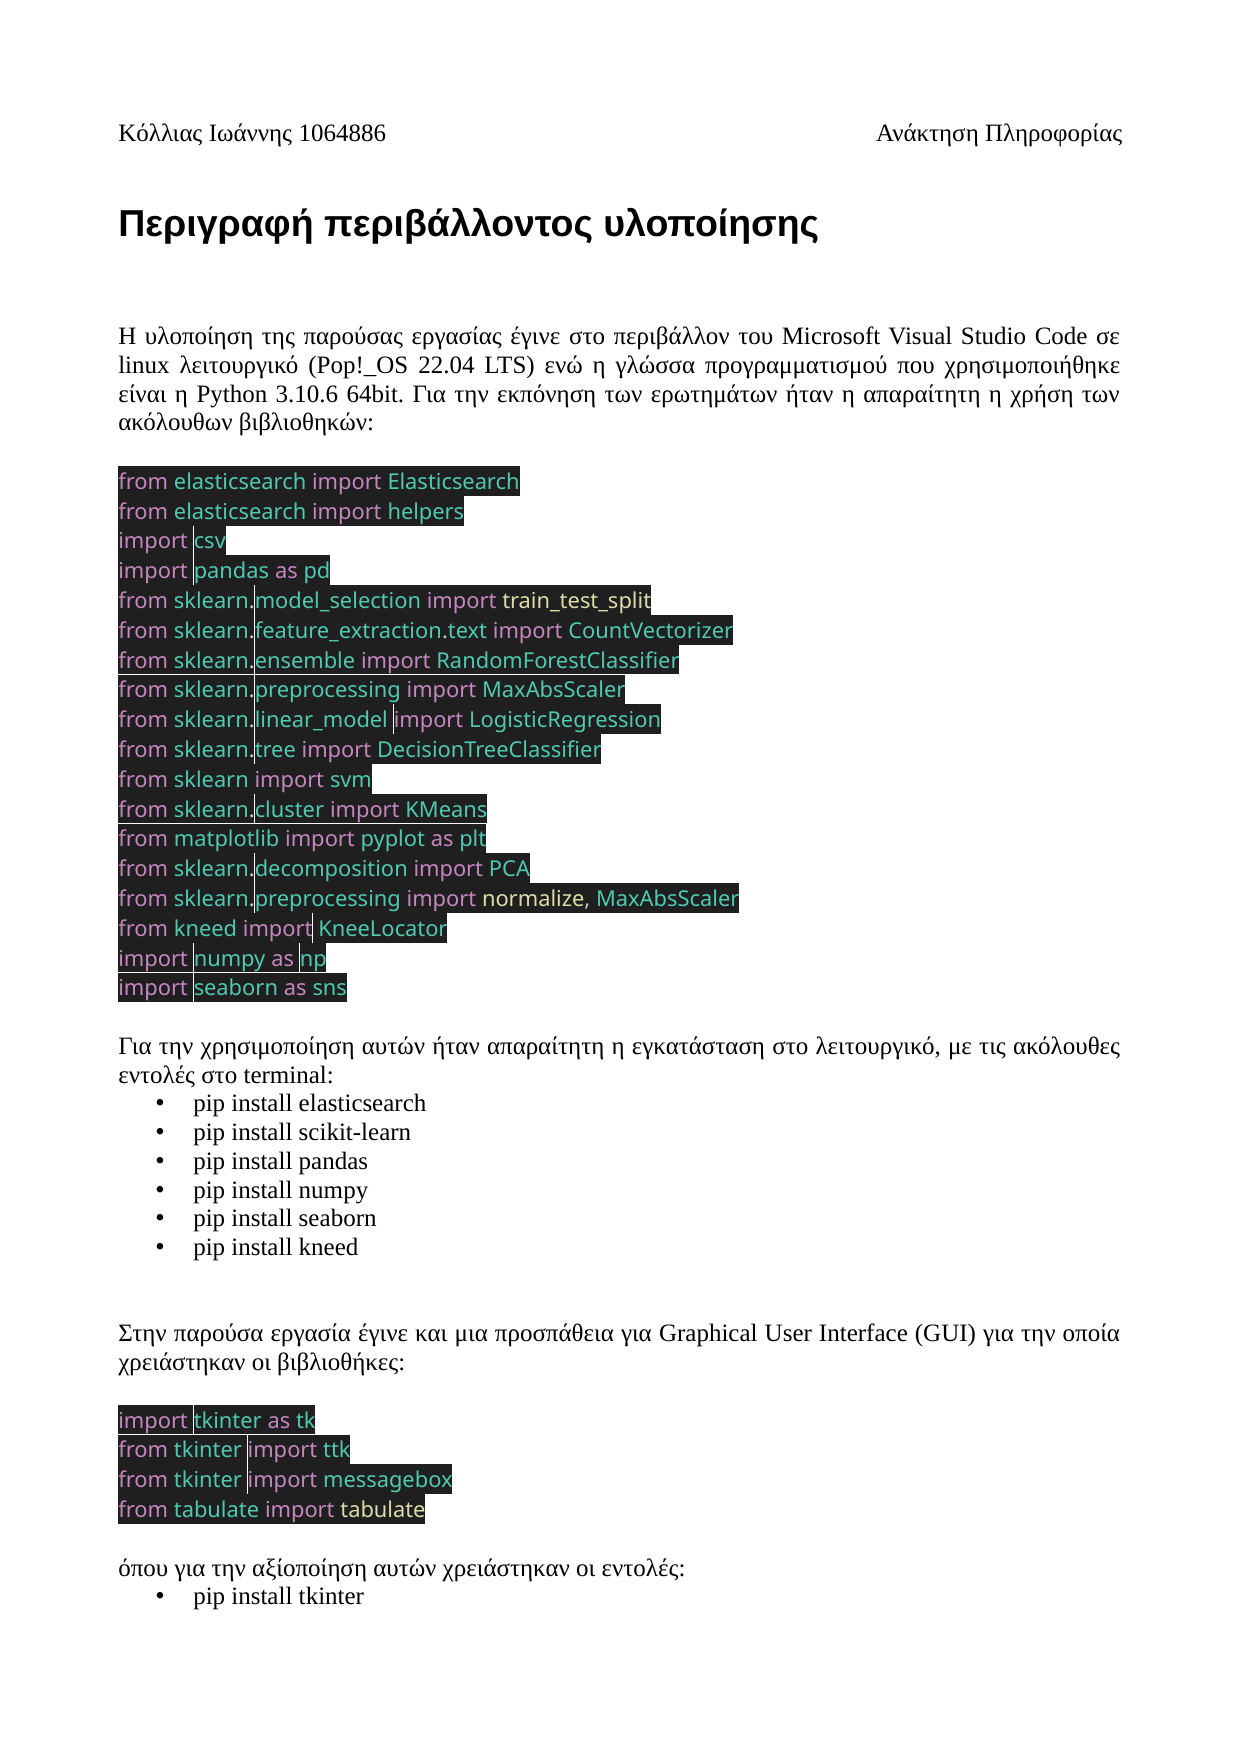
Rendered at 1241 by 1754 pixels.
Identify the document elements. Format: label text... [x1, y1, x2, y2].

list pip install tkinter [156, 1581, 1122, 1610]
text import seaborn as sns [118, 972, 1122, 1002]
list pip install kneed [156, 1232, 1122, 1261]
text from sklearn.ensemble import RandomForestClassifier [118, 645, 1122, 674]
text Η υλοποίηση της παρούσας εργασίας έγινε στο περιβάλλον του Microsoft Visual Studio Code σε linux λειτουργικό (Pop!_OS 22.04 LTS) ενώ η γλώσσα προγραμματισμού που χρησιμοποιήθηκε είναι η Python 3.10.6 64bit. Για την εκπόνηση των ερωτημάτων ήταν η απαραίτητη η χρήση των ακόλουθων βιβλιοθηκών: [118, 321, 1122, 436]
text import numpy as np [118, 943, 1122, 972]
list pip install pandas [156, 1146, 1122, 1175]
list pip install seaborn [156, 1203, 1122, 1232]
text from matplotlib import pyplot as plt [118, 823, 1122, 853]
text from sklearn.tree import DecisionTreeClassifier [118, 734, 1122, 764]
text from sklearn.linear_model import LogisticRegression [118, 704, 1122, 734]
text import pandas as pd [118, 555, 1122, 585]
text όπου για την αξίοποίηση αυτών χρειάστηκαν οι εντολές: [118, 1524, 1122, 1581]
subtitle Περιγραφή περιβάλλοντος υλοποίησης [118, 201, 1122, 244]
text from sklearn.cluster import KMeans [118, 794, 1122, 823]
text from sklearn.feature_extraction.text import CountVectorizer [118, 615, 1122, 645]
text import tkinter as tk [118, 1405, 1122, 1434]
text from tabulate import tabulate [118, 1494, 1122, 1524]
text Για την χρησιμοποίηση αυτών ήταν απαραίτητη η εγκατάσταση στο λειτουργικό, με τις ακόλουθες εντολές στο terminal: [118, 1031, 1122, 1088]
text from sklearn import svm [118, 764, 1122, 794]
text from sklearn.preprocessing import MaxAbsScaler [118, 674, 1122, 704]
text from elasticsearch import Elasticsearch [118, 466, 1122, 496]
list pip install elasticsearch [156, 1088, 1122, 1117]
text import csv [118, 526, 1122, 555]
text from sklearn.preprocessing import normalize, MaxAbsScaler [118, 883, 1122, 913]
text from sklearn.model_selection import train_test_split [118, 585, 1122, 615]
text from elasticsearch import helpers [118, 496, 1122, 526]
text from sklearn.decomposition import PCA [118, 853, 1122, 883]
list pip install scikit-learn [156, 1117, 1122, 1146]
text from kneed import KneeLocator [118, 913, 1122, 943]
text from tkinter import ttk [118, 1434, 1122, 1464]
text from tkinter import messagebox [118, 1464, 1122, 1494]
list pip install numpy [156, 1175, 1122, 1203]
text Στην παρούσα εργασία έγινε και μια προσπάθεια για Graphical User Interface (GUI) για την οποία χρειάστηκαν οι βιβλιοθήκες: [118, 1318, 1122, 1376]
